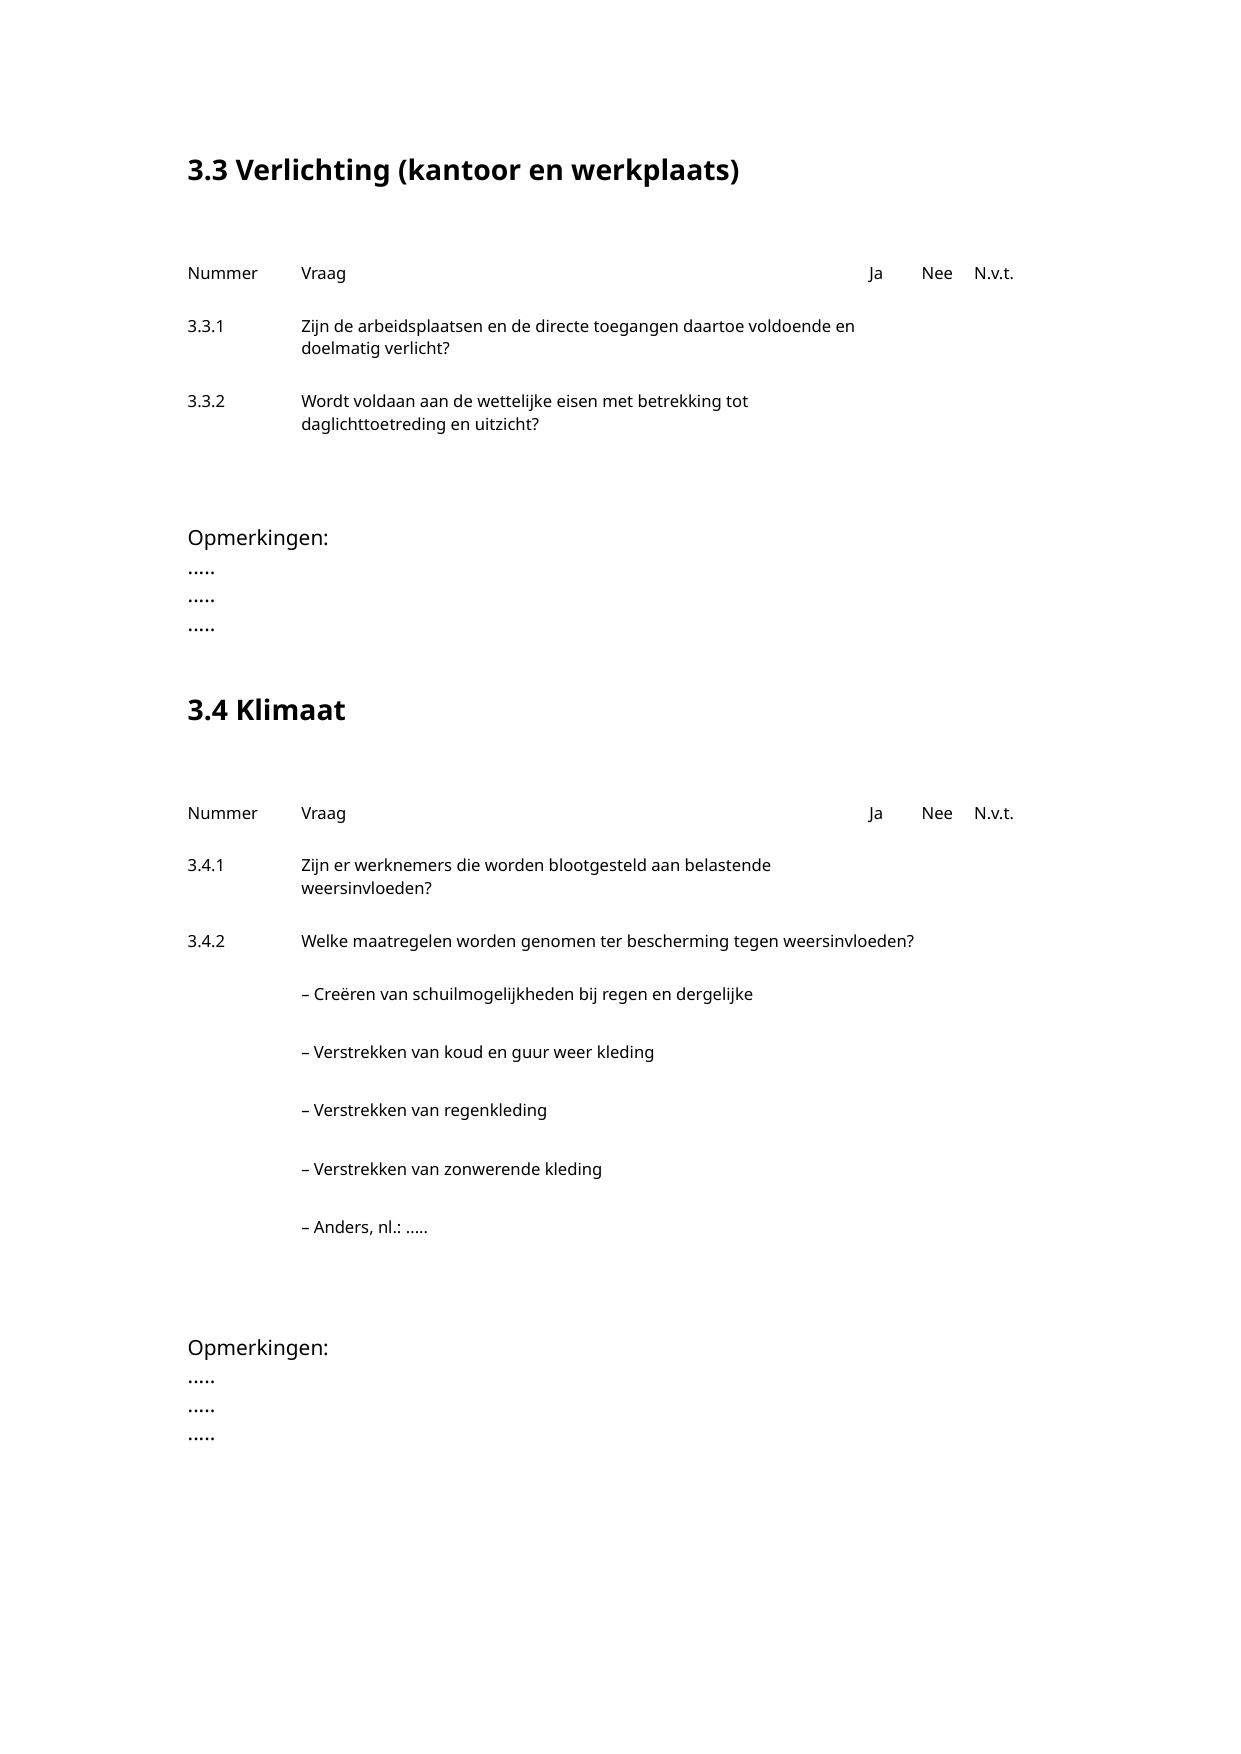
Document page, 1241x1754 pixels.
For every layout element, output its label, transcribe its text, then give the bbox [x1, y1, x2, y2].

table_cell 3.4.2 [188, 930, 301, 1274]
table_cell [869, 390, 921, 465]
text ..... [187, 1390, 1053, 1418]
table_cell – Verstrekken van zonwerende kleding [301, 1158, 869, 1216]
text ..... [187, 552, 1053, 580]
table_cell [921, 854, 974, 929]
table_cell [974, 1158, 1053, 1216]
text ..... [187, 580, 1053, 609]
table_cell [921, 390, 974, 465]
table_cell [974, 854, 1053, 929]
subtitle 3.3 Verlichting (kantoor en werkplaats) [187, 150, 1053, 189]
table_cell [921, 1158, 974, 1216]
table_cell – Anders, nl.: ..... [301, 1216, 869, 1274]
text ..... [187, 1361, 1053, 1390]
table_cell 3.4.1 [188, 854, 301, 929]
table_cell – Creëren van schuilmogelijkheden bij regen en dergelijke [301, 982, 869, 1041]
table_cell Zijn de arbeidsplaatsen en de directe toegangen daartoe voldoende en doelmatig verlicht? [301, 314, 869, 390]
table_cell [974, 1216, 1053, 1274]
table_header Nummer [188, 262, 301, 314]
table_cell [921, 982, 974, 1041]
table_header Nee [921, 262, 974, 314]
table_cell [869, 982, 921, 1041]
table_cell [921, 314, 974, 390]
table_header Nummer [188, 801, 301, 854]
table_cell [921, 1099, 974, 1157]
text ..... [187, 1418, 1053, 1447]
table_cell [869, 854, 921, 929]
table_cell – Verstrekken van regenkleding [301, 1099, 869, 1157]
table_cell [974, 1041, 1053, 1099]
table_cell [974, 390, 1053, 465]
table_cell [869, 1158, 921, 1216]
table_cell Welke maatregelen worden genomen ter bescherming tegen weersinvloeden? [301, 930, 1053, 982]
text Opmerkingen: [187, 523, 1053, 552]
table_cell [974, 314, 1053, 390]
text ..... [187, 609, 1053, 637]
table_cell [974, 1099, 1053, 1157]
table_header Ja [869, 262, 921, 314]
table_cell [974, 982, 1053, 1041]
table_cell [869, 1099, 921, 1157]
table_header Nee [921, 801, 974, 854]
table_cell – Verstrekken van koud en guur weer kleding [301, 1041, 869, 1099]
table_cell [869, 314, 921, 390]
table_header N.v.t. [974, 801, 1053, 854]
table_cell 3.3.2 [188, 390, 301, 465]
table_cell [921, 1041, 974, 1099]
table_header Vraag [301, 262, 869, 314]
table_cell Zijn er werknemers die worden blootgesteld aan belastende weersinvloeden? [301, 854, 869, 929]
table_cell [921, 1216, 974, 1274]
table_header Vraag [301, 801, 869, 854]
table_cell Wordt voldaan aan de wettelijke eisen met betrekking tot daglichttoetreding en uitzicht? [301, 390, 869, 465]
subtitle 3.4 Klimaat [187, 690, 1053, 728]
text Opmerkingen: [187, 1333, 1053, 1361]
table_header N.v.t. [974, 262, 1053, 314]
table_cell 3.3.1 [188, 314, 301, 390]
table_cell [869, 1216, 921, 1274]
table_header Ja [869, 801, 921, 854]
table_cell [869, 1041, 921, 1099]
